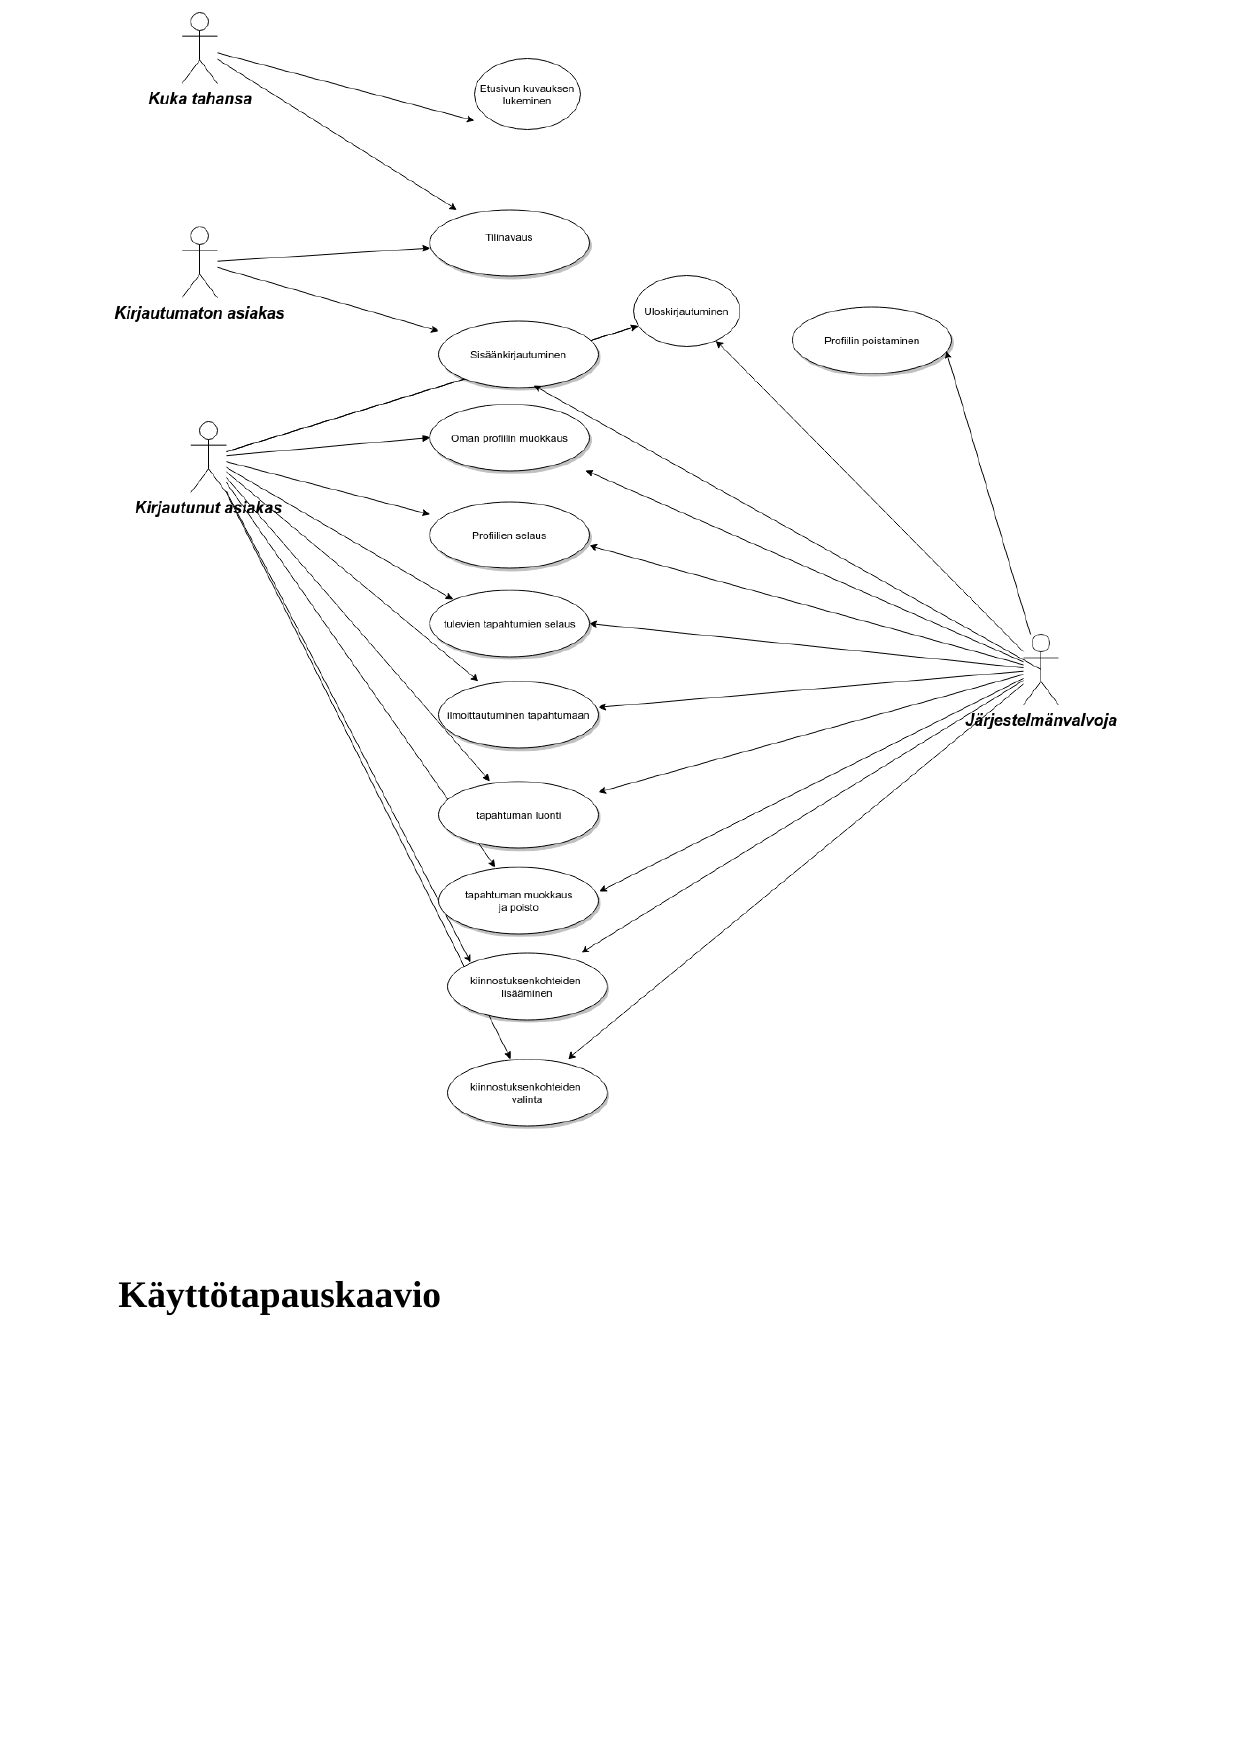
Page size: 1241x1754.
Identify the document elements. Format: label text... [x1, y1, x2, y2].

text Käyttötapauskaavio [118, 1272, 1122, 1315]
